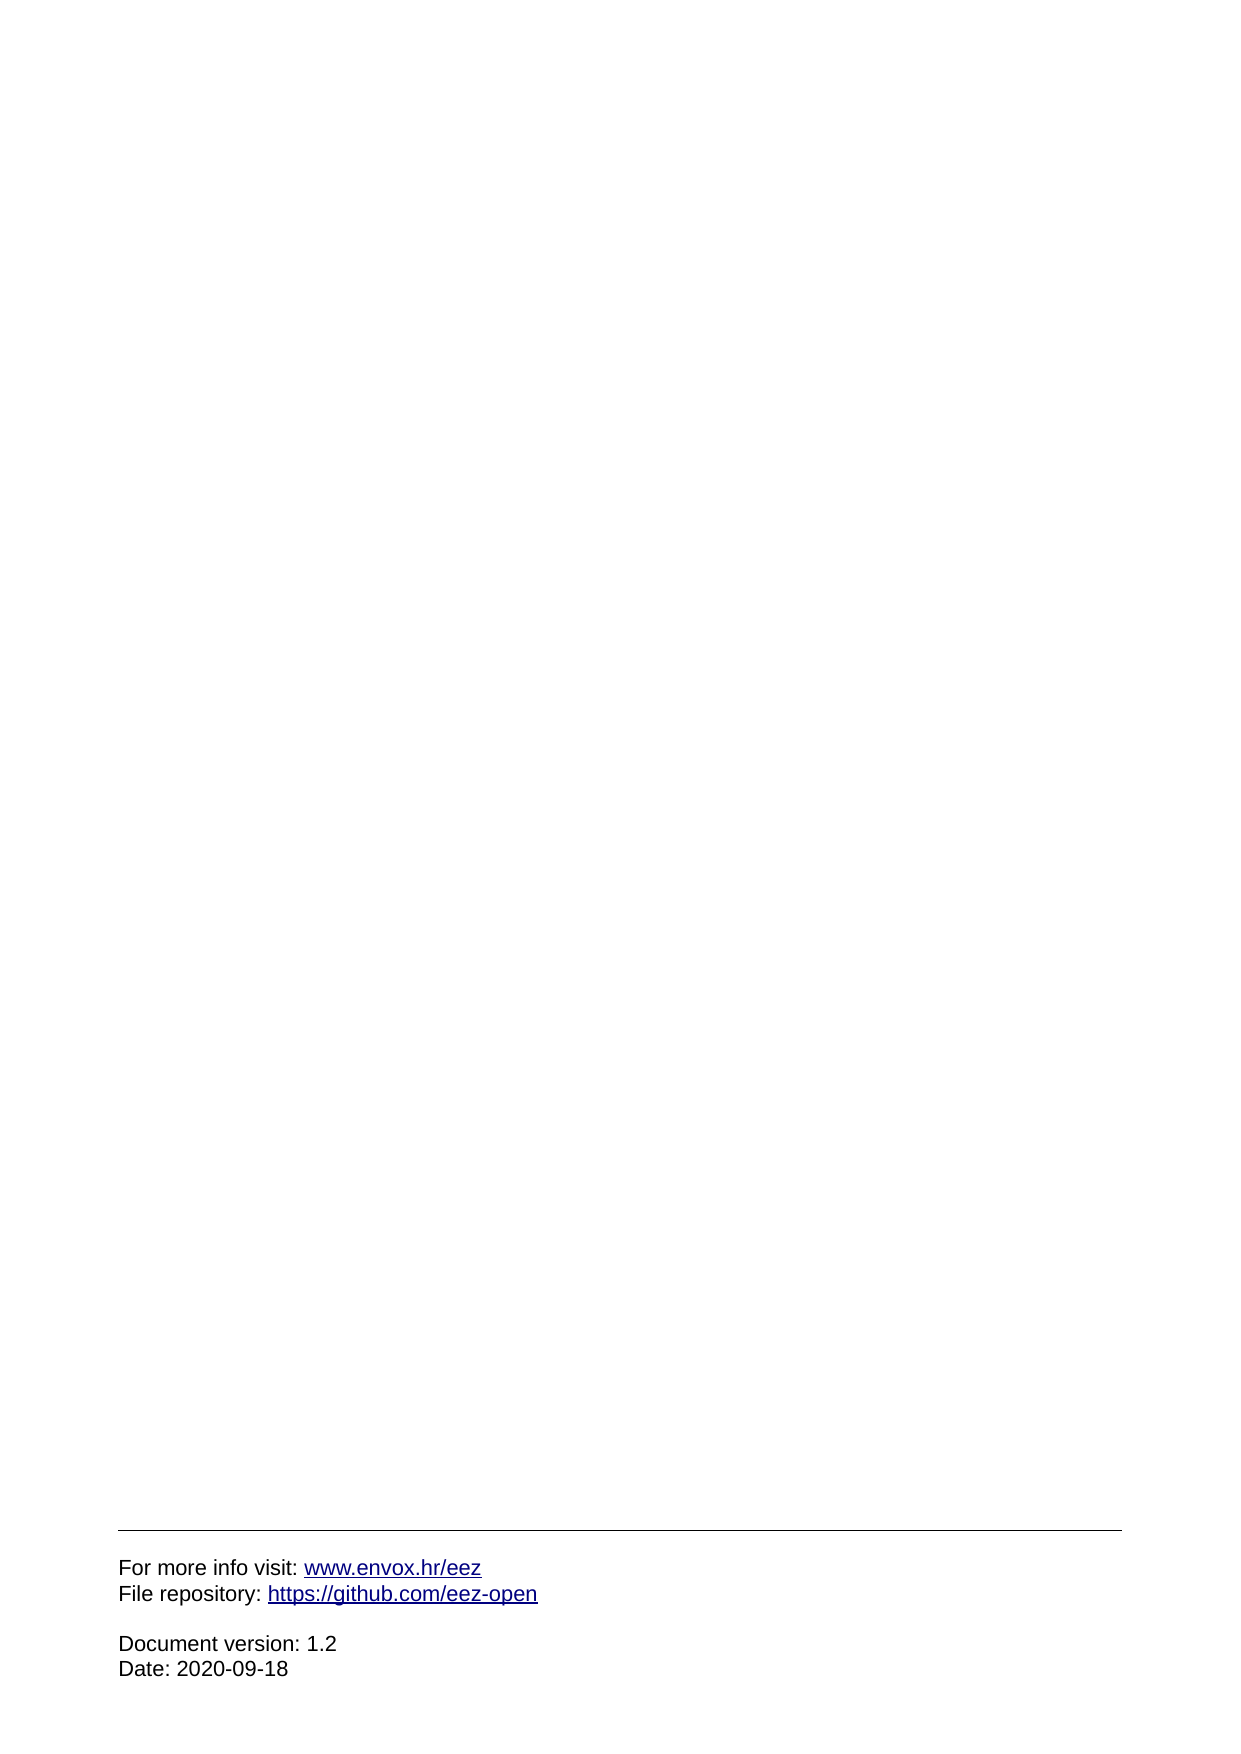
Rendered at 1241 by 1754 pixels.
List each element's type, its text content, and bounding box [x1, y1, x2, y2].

text Date: 2020-09-18 [118, 1656, 1122, 1681]
text File repository: https://github.com/eez-open [118, 1580, 1122, 1606]
text For more info visit: www.envox.hr/eez [118, 1555, 1122, 1580]
text Document version: 1.2 [118, 1631, 1122, 1656]
